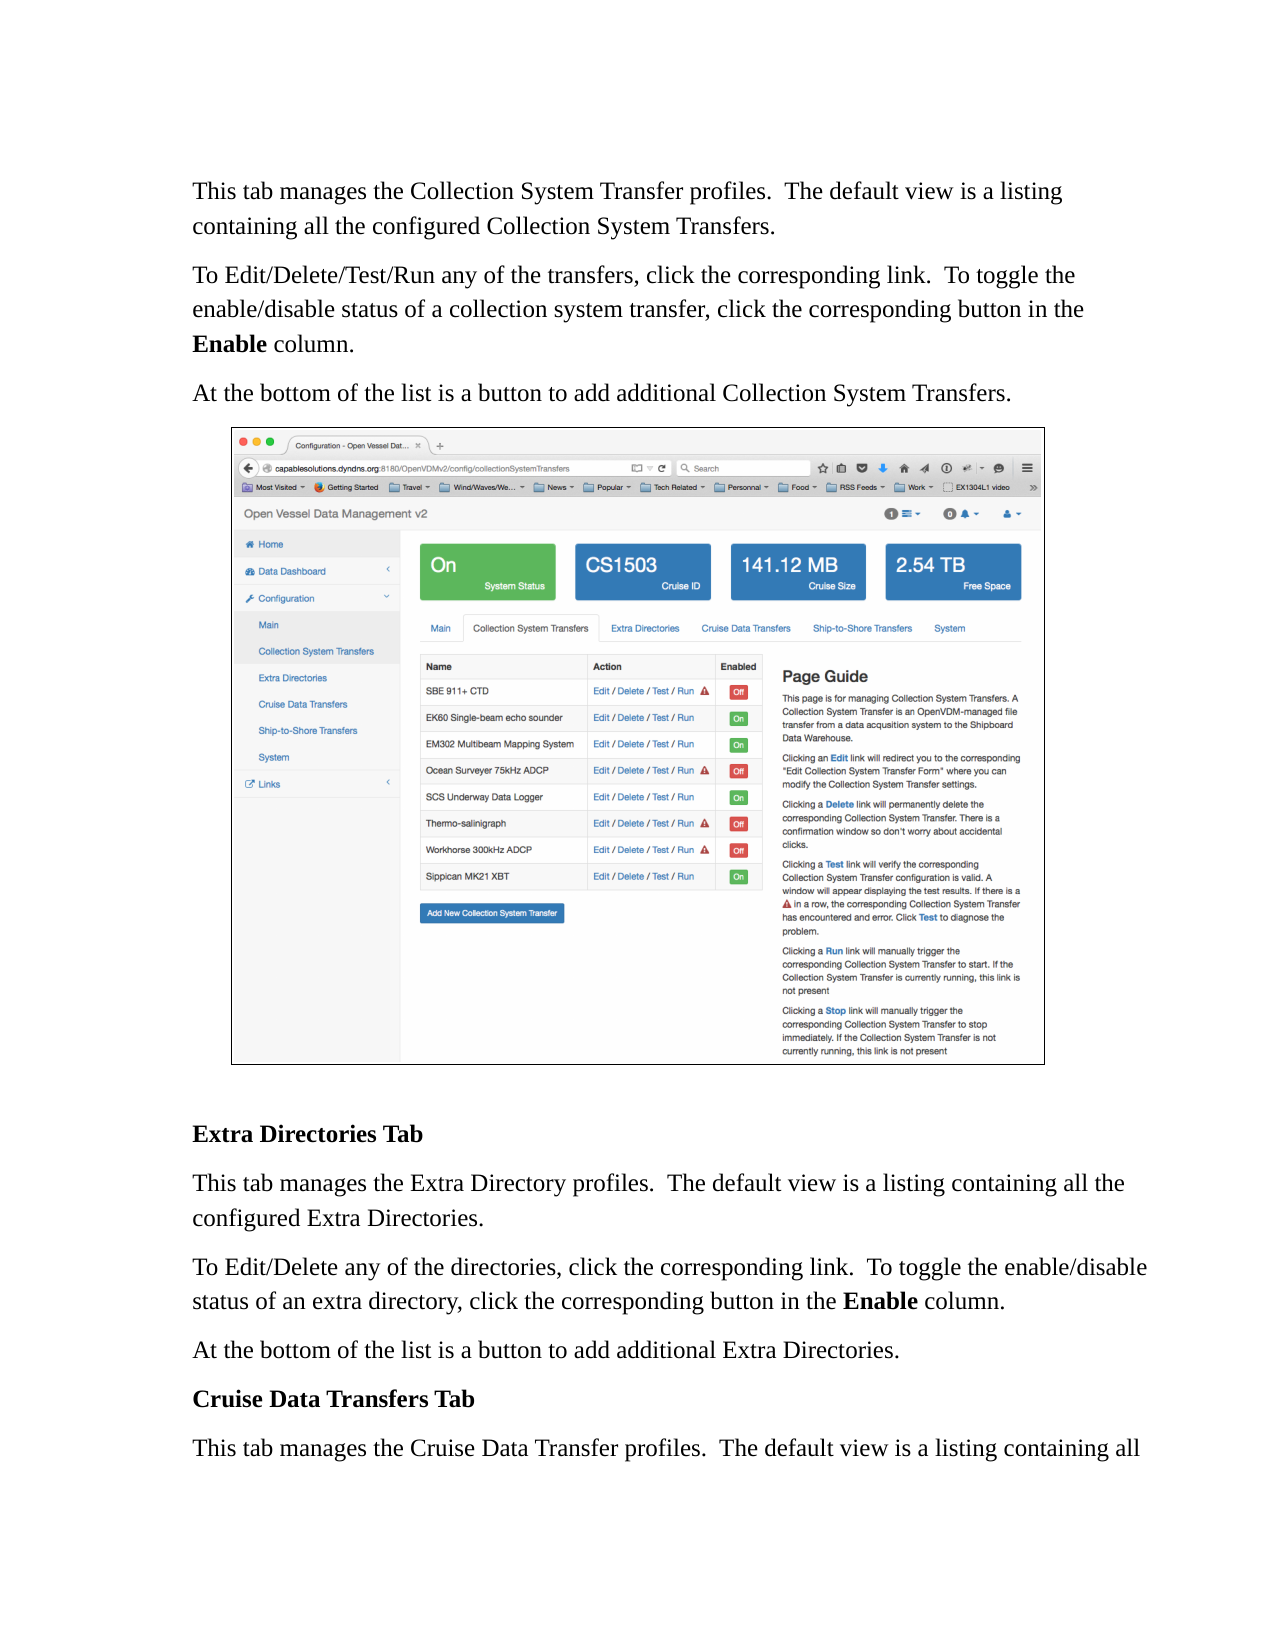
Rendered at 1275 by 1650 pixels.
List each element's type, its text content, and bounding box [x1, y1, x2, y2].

text At the bottom of the list is a button to add additional Collection System Transfers. [192, 378, 1157, 407]
text At the bottom of the list is a button to add additional Extra Directories. [192, 1335, 1157, 1364]
text This tab manages the Extra Directory profiles. The default view is a listing containing all the configured Extra Directories. [192, 1168, 1157, 1232]
picture [234, 430, 1041, 1062]
text To Edit/Delete any of the directories, click the corresponding link. To toggle the enable/disable status of an extra directory, click the corresponding button in the Enable column. [192, 1252, 1157, 1315]
text Cruise Data Transfers Tab [192, 1384, 1157, 1413]
text To Edit/Delete/Test/Run any of the transfers, click the corresponding link. To toggle the enable/disable status of a collection system transfer, click the corresponding button in the Enable column. [192, 260, 1157, 358]
text This tab manages the Collection System Transfer profiles. The default view is a listing containing all the configured Collection System Transfers. [192, 176, 1157, 239]
text This tab manages the Cruise Data Transfer profiles. The default view is a listing containing all [192, 1433, 1157, 1462]
text Extra Directories Tab [192, 1119, 1157, 1148]
